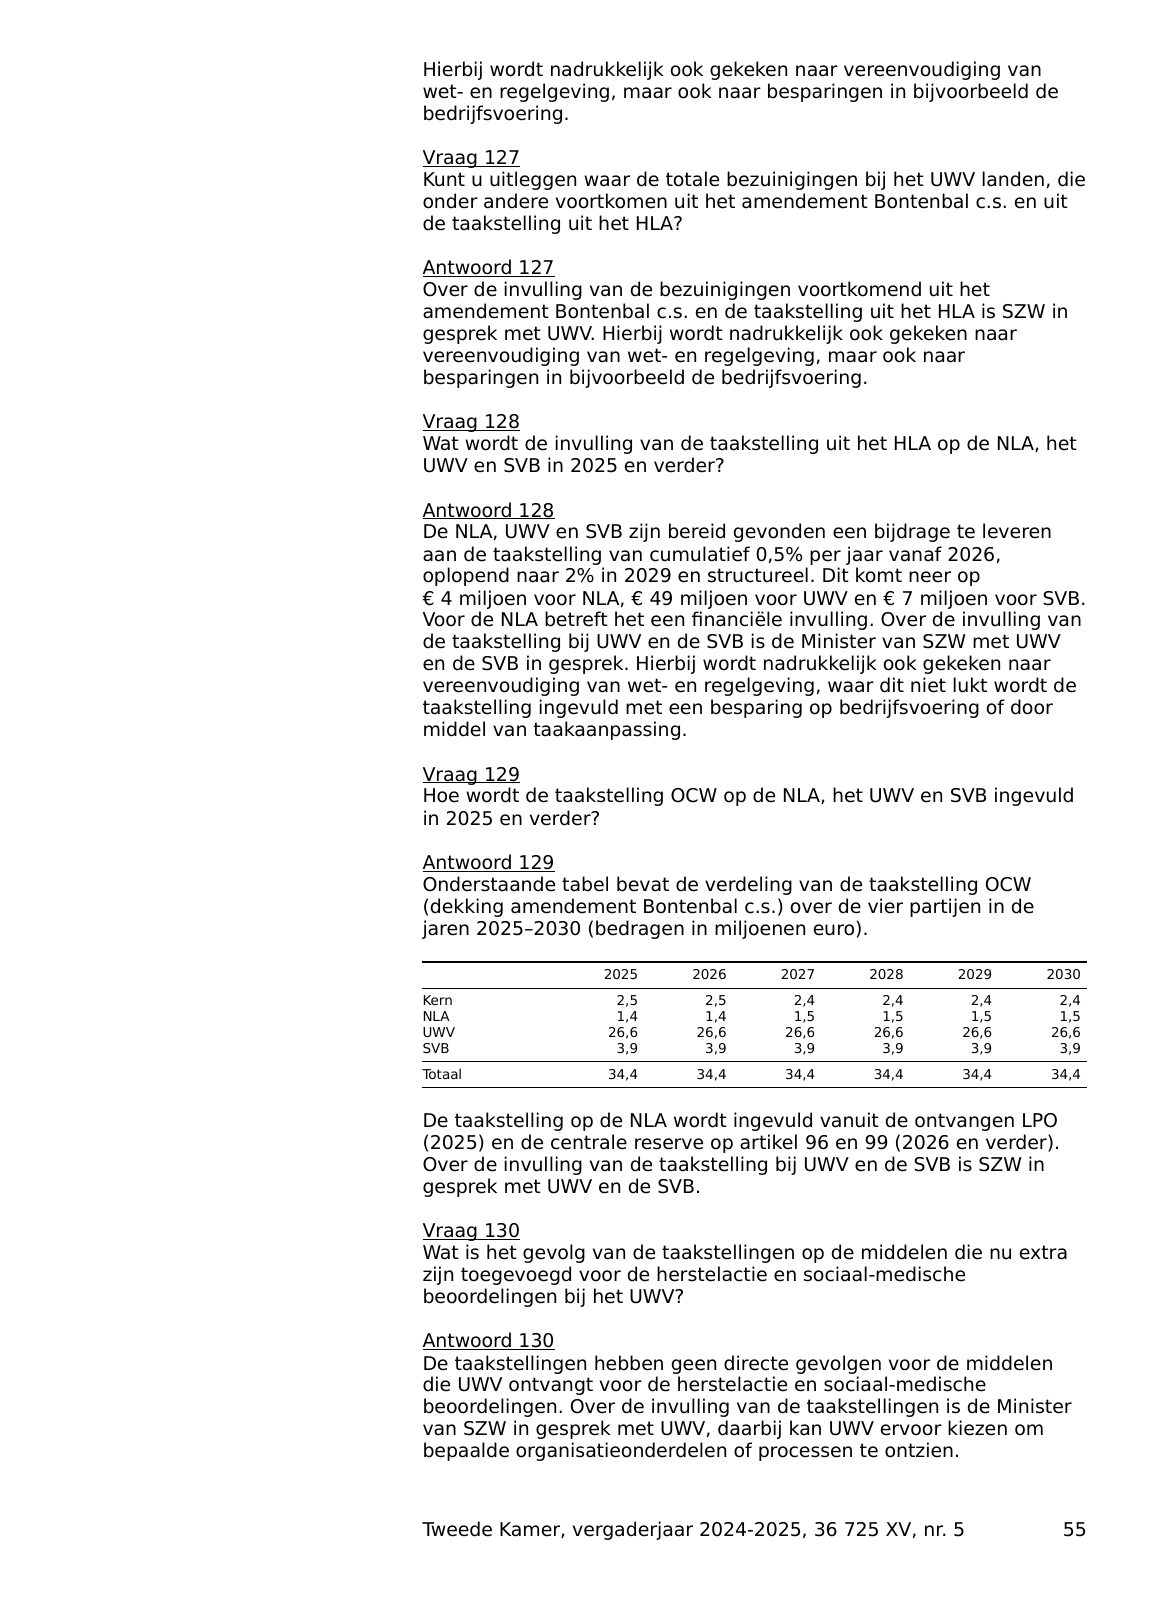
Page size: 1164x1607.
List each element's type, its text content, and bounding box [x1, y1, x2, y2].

table_cell 34,4 [555, 1062, 644, 1087]
table_header 2030 [998, 963, 1087, 987]
table_cell Kern [422, 989, 555, 1009]
text Onderstaande tabel bevat de verdeling van de taakstelling OCW (dekking amendement Bontenbal c.s.) over de vier partijen in de jaren 2025–2030 (bedragen in miljoenen euro). [422, 873, 1087, 939]
table_cell 1,5 [998, 1009, 1087, 1025]
table_cell 1,4 [644, 1009, 732, 1025]
table_cell 2,4 [998, 989, 1087, 1009]
text De NLA, UWV en SVB zijn bereid gevonden een bijdrage te leveren aan de taakstelling van cumulatief 0,5% per jaar vanaf 2026, oplopend naar 2% in 2029 en structureel. Dit komt neer op € 4 miljoen voor NLA, € 49 miljoen voor UWV en € 7 miljoen voor SVB. Voor de NLA betreft het een financiële invulling. Over de invulling van de taakstelling bij UWV en de SVB is de Minister van SZW met UWV en de SVB in gesprek. Hierbij wordt nadrukkelijk ook gekeken naar vereenvoudiging van wet- en regelgeving, waar dit niet lukt wordt de taakstelling ingevuld met een besparing op bedrijfsvoering of door middel van taakaanpassing. [422, 521, 1087, 741]
table_cell UWV [422, 1025, 555, 1040]
table_cell 1,4 [555, 1009, 644, 1025]
text Antwoord 128 [422, 499, 1087, 521]
table_header 2029 [910, 963, 998, 987]
text Hoe wordt de taakstelling OCW op de NLA, het UWV en SVB ingevuld in 2025 en verder? [422, 785, 1087, 829]
table_cell 34,4 [998, 1062, 1087, 1087]
table_cell 2,4 [732, 989, 821, 1009]
table_cell 34,4 [821, 1062, 909, 1087]
text Hierbij wordt nadrukkelijk ook gekeken naar vereenvoudiging van wet- en regelgeving, maar ook naar besparingen in bijvoorbeeld de bedrijfsvoering. [422, 59, 1087, 125]
table_cell 3,9 [910, 1040, 998, 1061]
text Over de invulling van de taakstelling bij UWV en de SVB is SZW in gesprek met UWV en de SVB. [422, 1154, 1087, 1198]
table_cell 3,9 [644, 1040, 732, 1061]
text Vraag 127 [422, 147, 1087, 169]
table_cell 3,9 [732, 1040, 821, 1061]
table_header 2027 [732, 963, 821, 987]
table_cell 1,5 [910, 1009, 998, 1025]
table_cell 3,9 [998, 1040, 1087, 1061]
table_cell 26,6 [555, 1025, 644, 1040]
table_cell 34,4 [732, 1062, 821, 1087]
table_cell NLA [422, 1009, 555, 1025]
table_cell 26,6 [732, 1025, 821, 1040]
table_cell 1,5 [732, 1009, 821, 1025]
text Antwoord 127 [422, 257, 1087, 279]
table_cell 26,6 [910, 1025, 998, 1040]
table_header 2026 [644, 963, 732, 987]
table_cell 3,9 [821, 1040, 909, 1061]
table_cell 2,4 [821, 989, 909, 1009]
table_cell 26,6 [998, 1025, 1087, 1040]
text Over de invulling van de bezuinigingen voortkomend uit het amendement Bontenbal c.s. en de taakstelling uit het HLA is SZW in gesprek met UWV. Hierbij wordt nadrukkelijk ook gekeken naar vereenvoudiging van wet- en regelgeving, maar ook naar besparingen in bijvoorbeeld de bedrijfsvoering. [422, 279, 1087, 389]
table_cell 1,5 [821, 1009, 909, 1025]
table_cell 26,6 [821, 1025, 909, 1040]
text Wat wordt de invulling van de taakstelling uit het HLA op de NLA, het UWV en SVB in 2025 en verder? [422, 433, 1087, 477]
text Vraag 128 [422, 411, 1087, 433]
text Vraag 130 [422, 1220, 1087, 1242]
table_cell 2,5 [555, 989, 644, 1009]
table_cell 2,5 [644, 989, 732, 1009]
table_header 2025 [555, 963, 644, 987]
table_cell SVB [422, 1040, 555, 1061]
text Antwoord 129 [422, 852, 1087, 873]
text De taakstellingen hebben geen directe gevolgen voor de middelen die UWV ontvangt voor de herstelactie en sociaal-medische beoordelingen. Over de invulling van de taakstellingen is de Minister van SZW in gesprek met UWV, daarbij kan UWV ervoor kiezen om bepaalde organisatieonderdelen of processen te ontzien. [422, 1352, 1087, 1462]
text De taakstelling op de NLA wordt ingevuld vanuit de ontvangen LPO (2025) en de centrale reserve op artikel 96 en 99 (2026 en verder). [422, 1110, 1087, 1154]
table_cell 2,4 [910, 989, 998, 1009]
table_cell 34,4 [910, 1062, 998, 1087]
table_header 2028 [821, 963, 909, 987]
text Wat is het gevolg van de taakstellingen op de middelen die nu extra zijn toegevoegd voor de herstelactie en sociaal-medische beoordelingen bij het UWV? [422, 1242, 1087, 1308]
text Kunt u uitleggen waar de totale bezuinigingen bij het UWV landen, die onder andere voortkomen uit het amendement Bontenbal c.s. en uit de taakstelling uit het HLA? [422, 169, 1087, 235]
table_header [422, 963, 555, 987]
text Antwoord 130 [422, 1330, 1087, 1352]
text Vraag 129 [422, 763, 1087, 785]
table_cell Totaal [422, 1062, 555, 1087]
table_cell 26,6 [644, 1025, 732, 1040]
table_cell 3,9 [555, 1040, 644, 1061]
table_cell 34,4 [644, 1062, 732, 1087]
